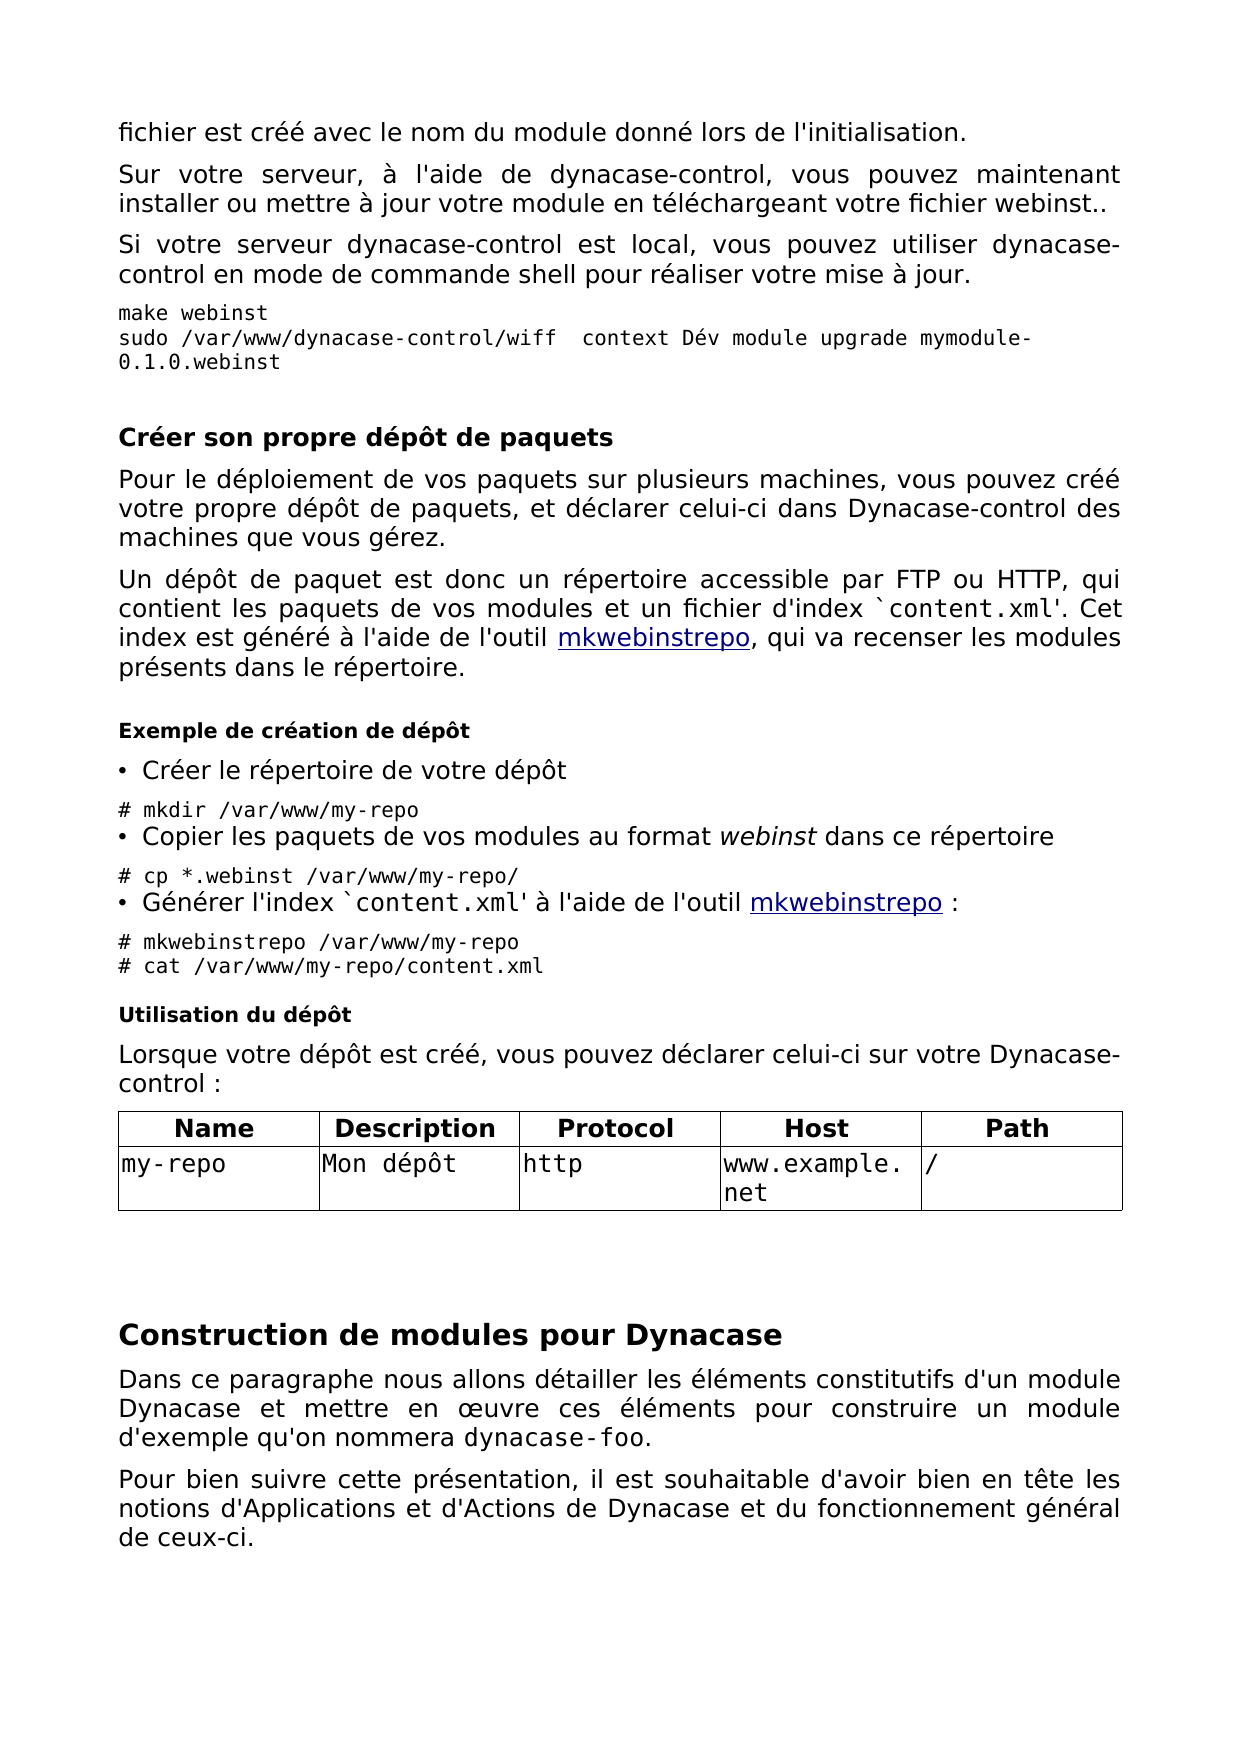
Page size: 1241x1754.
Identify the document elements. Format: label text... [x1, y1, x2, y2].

list Générer l'index `content.xml' à l'aide de l'outil mkwebinstrepo : [118, 888, 1122, 917]
text Pour bien suivre cette présentation, il est souhaitable d'avoir bien en tête les notions d'Applications et d'Actions de Dynacase et du fonctionnement général de ceux-ci. [118, 1465, 1122, 1553]
table_header Name [119, 1112, 319, 1146]
text fichier est créé avec le nom du module donné lors de l'initialisation. [118, 118, 1122, 147]
subtitle Exemple de création de dépôt [118, 719, 1122, 744]
text Pour le déploiement de vos paquets sur plusieurs machines, vous pouvez créé votre propre dépôt de paquets, et déclarer celui-ci dans Dynacase-control des machines que vous gérez. [118, 465, 1122, 553]
table_cell / [922, 1147, 1122, 1210]
text make webinst sudo /var/www/dynacase-control/wiff context Dév module upgrade mymodule-0.1.0.webinst [118, 301, 1122, 398]
text Sur votre serveur, à l'aide de dynacase-control, vous pouvez maintenant installer ou mettre à jour votre module en téléchargeant votre fichier webinst.. [118, 160, 1122, 218]
list Copier les paquets de vos modules au format webinst dans ce répertoire [118, 822, 1122, 851]
text # mkwebinstrepo /var/www/my-repo # cat /var/www/my-repo/content.xml [118, 930, 1122, 978]
text Un dépôt de paquet est donc un répertoire accessible par FTP ou HTTP, qui contient les paquets de vos modules et un fichier d'index `content.xml'. Cet index est généré à l'aide de l'outil mkwebinstrepo, qui va recenser les modules présents dans le répertoire. [118, 565, 1122, 682]
text Dans ce paragraphe nous allons détailler les éléments constitutifs d'un module Dynacase et mettre en œuvre ces éléments pour construire un module d'exemple qu'on nommera dynacase-foo. [118, 1365, 1122, 1453]
table_header Description [320, 1112, 519, 1146]
table_cell Mon dépôt [320, 1147, 519, 1210]
table_cell http [520, 1147, 720, 1210]
table_cell www.example.net [721, 1147, 921, 1210]
subtitle Utilisation du dépôt [118, 1003, 1122, 1027]
text # mkdir /var/www/my-repo [118, 798, 1122, 822]
subtitle Créer son propre dépôt de paquets [118, 423, 1122, 453]
list Créer le répertoire de votre dépôt [118, 756, 1122, 785]
text Si votre serveur dynacase-control est local, vous pouvez utiliser dynacase-control en mode de commande shell pour réaliser votre mise à jour. [118, 231, 1122, 289]
table_header Host [721, 1112, 921, 1146]
table_cell my-repo [119, 1147, 319, 1210]
table_header Path [922, 1112, 1122, 1146]
text Lorsque votre dépôt est créé, vous pouvez déclarer celui-ci sur votre Dynacase-control : [118, 1040, 1122, 1098]
text # cp *.webinst /var/www/my-repo/ [118, 864, 1122, 888]
subtitle Construction de modules pour Dynacase [118, 1319, 1122, 1353]
table_header Protocol [520, 1112, 720, 1146]
